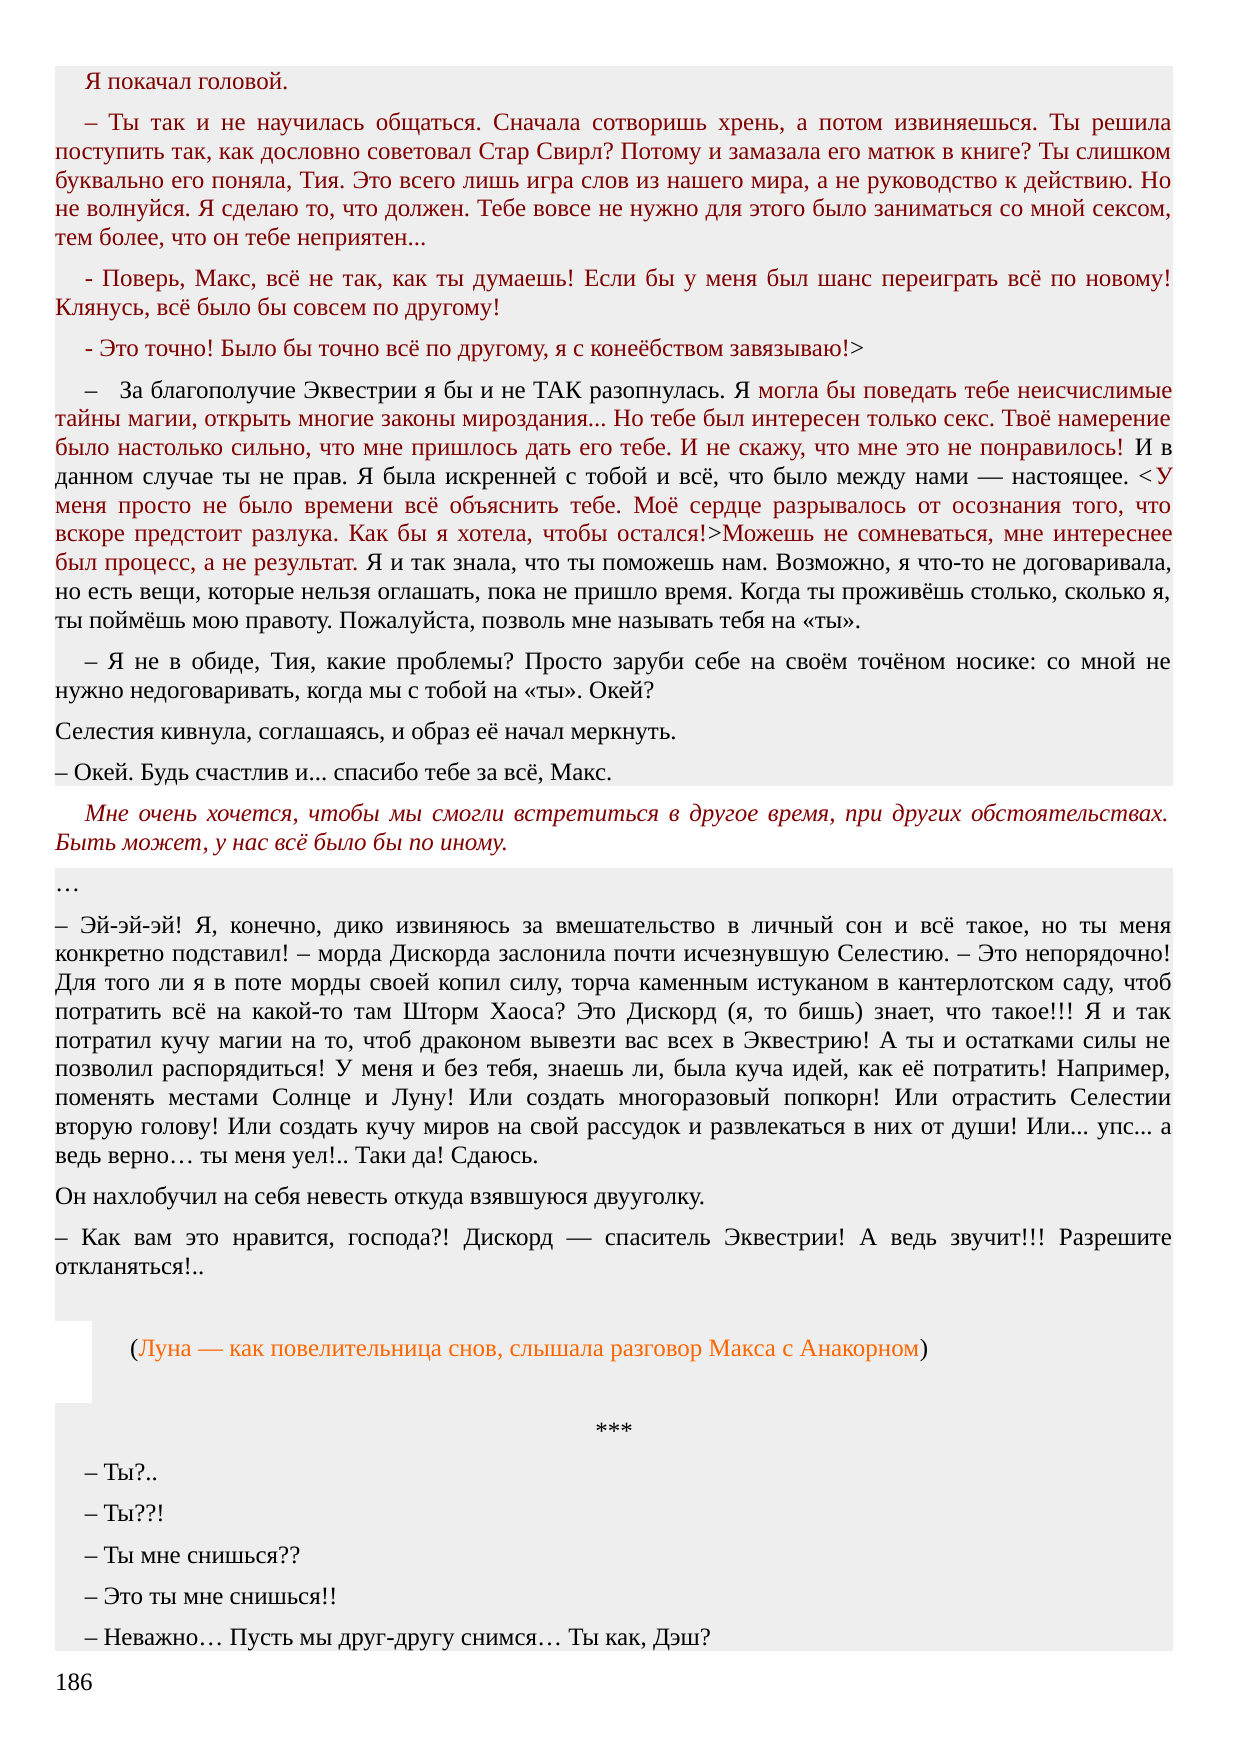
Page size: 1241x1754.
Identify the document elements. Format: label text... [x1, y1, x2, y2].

text – Ты?.. [55, 1457, 1173, 1486]
text – За благополучие Эквестрии я бы и не ТАК разопнулась. Я могла бы поведать тебе неисчислимые тайны магии, открыть многие законы мироздания... Но тебе был интересен только секс. Твоё намерение было настолько сильно, что мне пришлось дать его тебе. И не скажу, что мне это не понравилось! И в данном случае ты не прав. Я была искренней с тобой и всё, что было между нами — настоящее. <У меня просто не было времени всё объяснить тебе. Моё сердце разрывалось от осознания того, что вскоре предстоит разлука. Как бы я хотела, чтобы остался!>Можешь не сомневаться, мне интереснее был процесс, а не результат. Я и так знала, что ты поможешь нам. Возможно, я что-то не договаривала, но есть вещи, которые нельзя оглашать, пока не пришло время. Когда ты проживёшь столько, сколько я, ты поймёшь мою правоту. Пожалуйста, позволь мне называть тебя на «ты». [55, 375, 1173, 633]
text – Окей. Будь счастлив и... спасибо тебе за всё, Макс. [55, 757, 1173, 786]
text – Это ты мне снишься!! [55, 1581, 1173, 1610]
text Я покачал головой. [55, 66, 1173, 95]
text – Эй-эй-эй! Я, конечно, дико извиняюсь за вмешательство в личный сон и всё такое, но ты меня конкретно подставил! – морда Дискорда заслонила почти исчезнувшую Селестию. – Это непорядочно! Для того ли я в поте морды своей копил силу, торча каменным истуканом в кантерлотском саду, чтоб потратить всё на какой-то там Шторм Хаоса? Это Дискорд (я, то бишь) знает, что такое!!! Я и так потратил кучу магии на то, чтоб драконом вывезти вас всех в Эквестрию! А ты и остатками силы не позволил распорядиться! У меня и без тебя, знаешь ли, была куча идей, как её потратить! Например, поменять местами Солнце и Луну! Или создать многоразовый попкорн! Или отрастить Селестии вторую голову! Или создать кучу миров на свой рассудок и развлекаться в них от души! Или... упс... а ведь верно… ты меня уел!.. Таки да! Сдаюсь. [55, 910, 1173, 1168]
text Мне очень хочется, чтобы мы смогли встретиться в другое время, при других обстоятельствах. Быть может, у нас всё было бы по иному. [55, 798, 1173, 856]
text – Ты мне снишься?? [55, 1540, 1173, 1568]
text Селестия кивнула, соглашаясь, и образ её начал меркнуть. [55, 716, 1173, 745]
text … [55, 868, 1173, 897]
list (Луна — как повелительница снов, слышала разговор Макса с Анакорном) [92, 1333, 1173, 1362]
text Он нахлобучил на себя невесть откуда взявшуюся двууголку. [55, 1181, 1173, 1210]
text *** [55, 1416, 1173, 1445]
text – Ты так и не научилась общаться. Сначала сотворишь хрень, а потом извиняешься. Ты решила поступить так, как дословно советовал Стар Свирл? Потому и замазала его матюк в книге? Ты слишком буквально его поняла, Тия. Это всего лишь игра слов из нашего мира, а не руководство к действию. Но не волнуйся. Я сделаю то, что должен. Тебе вовсе не нужно для этого было заниматься со мной сексом, тем более, что он тебе неприятен... [55, 107, 1173, 251]
text – Как вам это нравится, господа?! Дискорд — спаситель Эквестрии! А ведь звучит!!! Разрешите откланяться!.. [55, 1222, 1173, 1280]
text - Это точно! Было бы точно всё по другому, я с конеёбством завязываю!> [55, 333, 1173, 362]
text – Неважно… Пусть мы друг-другу снимся… Ты как, Дэш? [55, 1622, 1173, 1651]
text - Поверь, Макс, всё не так, как ты думаешь! Если бы у меня был шанс переиграть всё по новому! Клянусь, всё было бы совсем по другому! [55, 263, 1173, 321]
text – Ты??! [55, 1498, 1173, 1527]
text – Я не в обиде, Тия, какие проблемы? Просто заруби себе на своём точёном носике: со мной не нужно недоговаривать, когда мы с тобой на «ты». Окей? [55, 646, 1173, 703]
